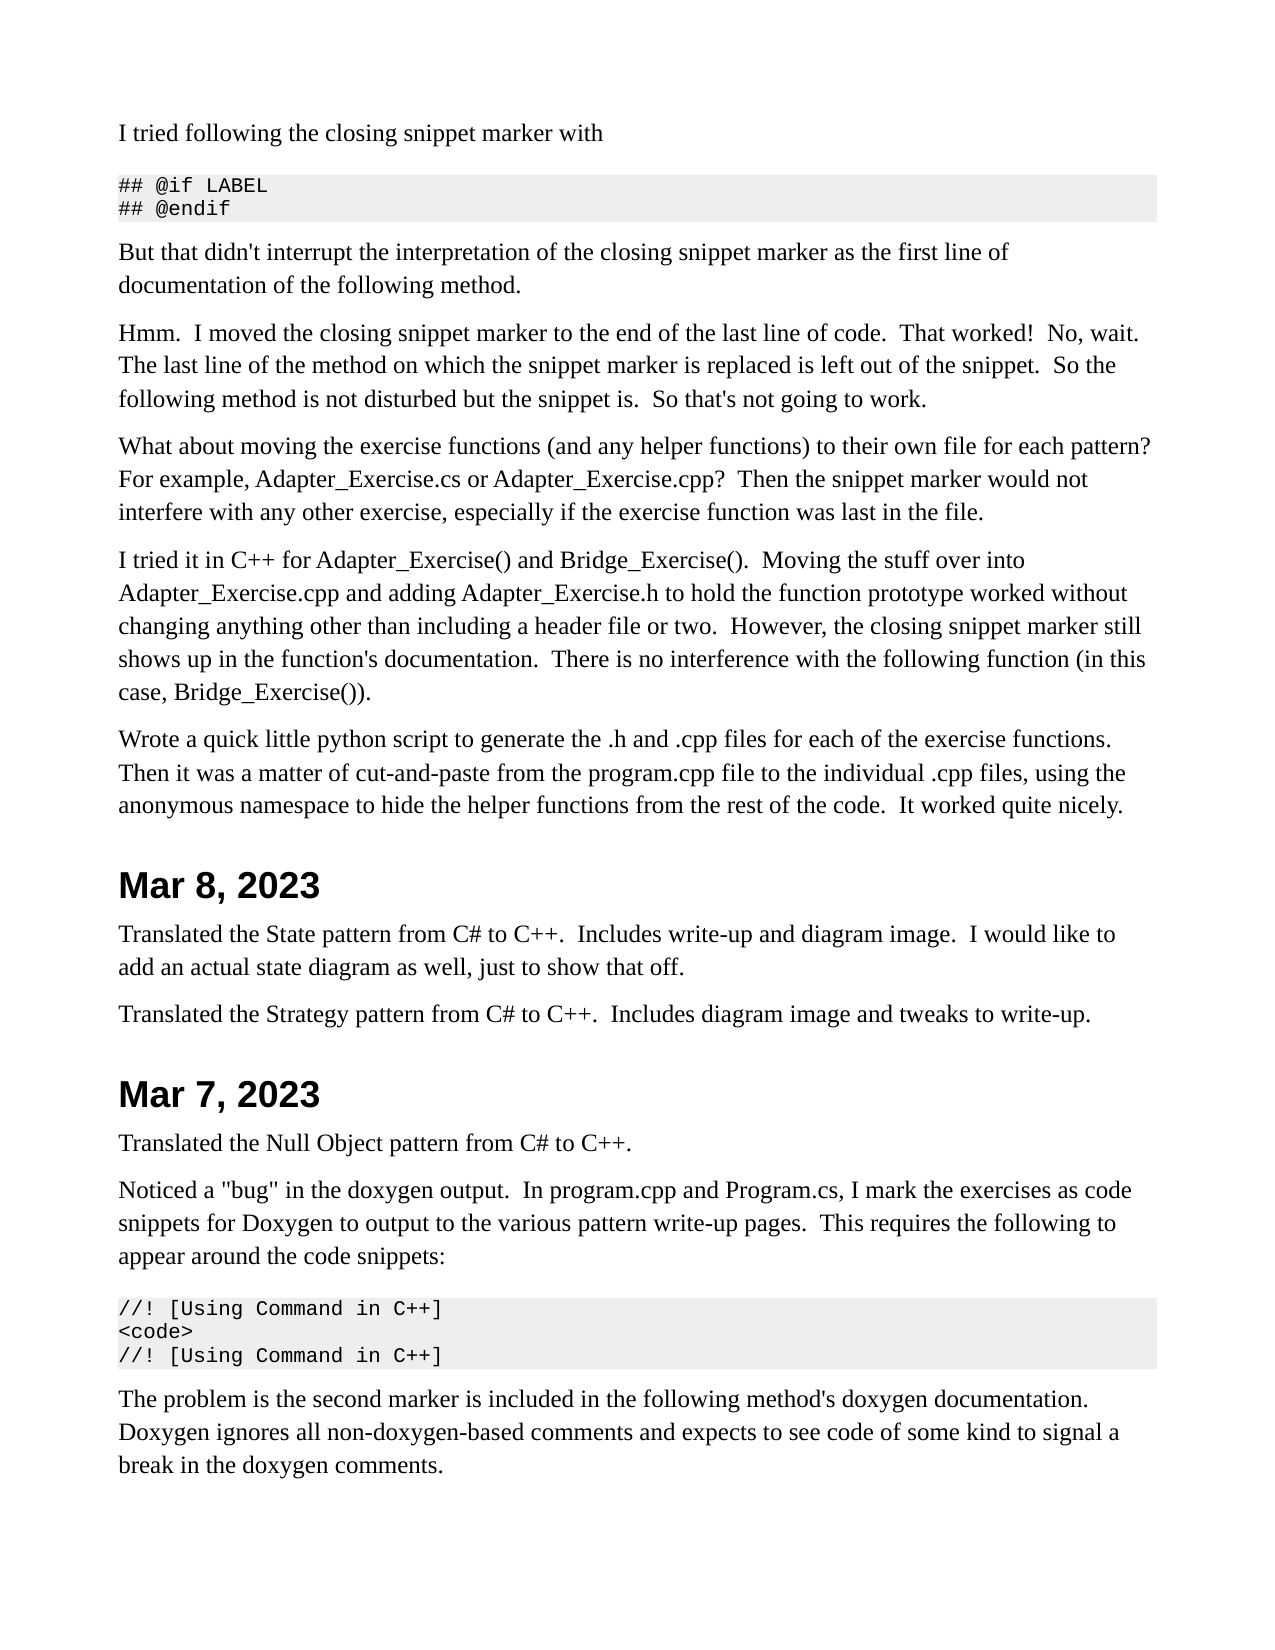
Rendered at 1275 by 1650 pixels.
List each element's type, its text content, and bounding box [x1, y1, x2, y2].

text ## @if LABEL [118, 175, 1157, 198]
text Translated the Null Object pattern from C# to C++. [118, 1128, 1157, 1156]
text ## @endif [118, 198, 1157, 222]
text Translated the Strategy pattern from C# to C++. Includes diagram image and tweaks to write-up. [118, 999, 1157, 1028]
text I tried following the closing snippet marker with [118, 118, 1157, 147]
text Noticed a "bug" in the doxygen output. In program.cpp and Program.cs, I mark the exercises as code snippets for Doxygen to output to the various pattern write-up pages. This requires the following to appear around the code snippets: [118, 1175, 1157, 1270]
text //! [Using Command in C++] [118, 1298, 1157, 1322]
text Hmm. I moved the closing snippet marker to the end of the last line of code. That worked! No, wait. The last line of the method on which the snippet marker is replaced is left out of the snippet. So the following method is not disturbed but the snippet is. So that's not going to work. [118, 318, 1157, 412]
text Translated the State pattern from C# to C++. Includes write-up and diagram image. I would like to add an actual state diagram as well, just to show that off. [118, 919, 1157, 981]
text Wrote a quick little python script to generate the .h and .cpp files for each of the exercise functions. Then it was a matter of cut-and-paste from the program.cpp file to the individual .cpp files, using the anonymous namespace to hide the helper functions from the rest of the code. It worked quite nicely. [118, 724, 1157, 819]
subtitle Mar 7, 2023 [118, 1072, 1157, 1115]
subtitle Mar 8, 2023 [118, 863, 1157, 906]
text //! [Using Command in C++] [118, 1345, 1157, 1369]
text <code> [118, 1322, 1157, 1345]
text The problem is the second marker is included in the following method's doxygen documentation. Doxygen ignores all non-doxygen-based comments and expects to see code of some kind to signal a break in the doxygen comments. [118, 1384, 1157, 1479]
text I tried it in C++ for Adapter_Exercise() and Bridge_Exercise(). Moving the stuff over into Adapter_Exercise.cpp and adding Adapter_Exercise.h to hold the function prototype worked without changing anything other than including a header file or two. However, the closing snippet marker still shows up in the function's documentation. There is no interference with the following function (in this case, Bridge_Exercise()). [118, 545, 1157, 706]
text What about moving the exercise functions (and any helper functions) to their own file for each pattern? For example, Adapter_Exercise.cs or Adapter_Exercise.cpp? Then the snippet marker would not interfere with any other exercise, especially if the exercise function was last in the file. [118, 431, 1157, 526]
text But that didn't interrupt the interpretation of the closing snippet marker as the first line of documentation of the following method. [118, 237, 1157, 299]
